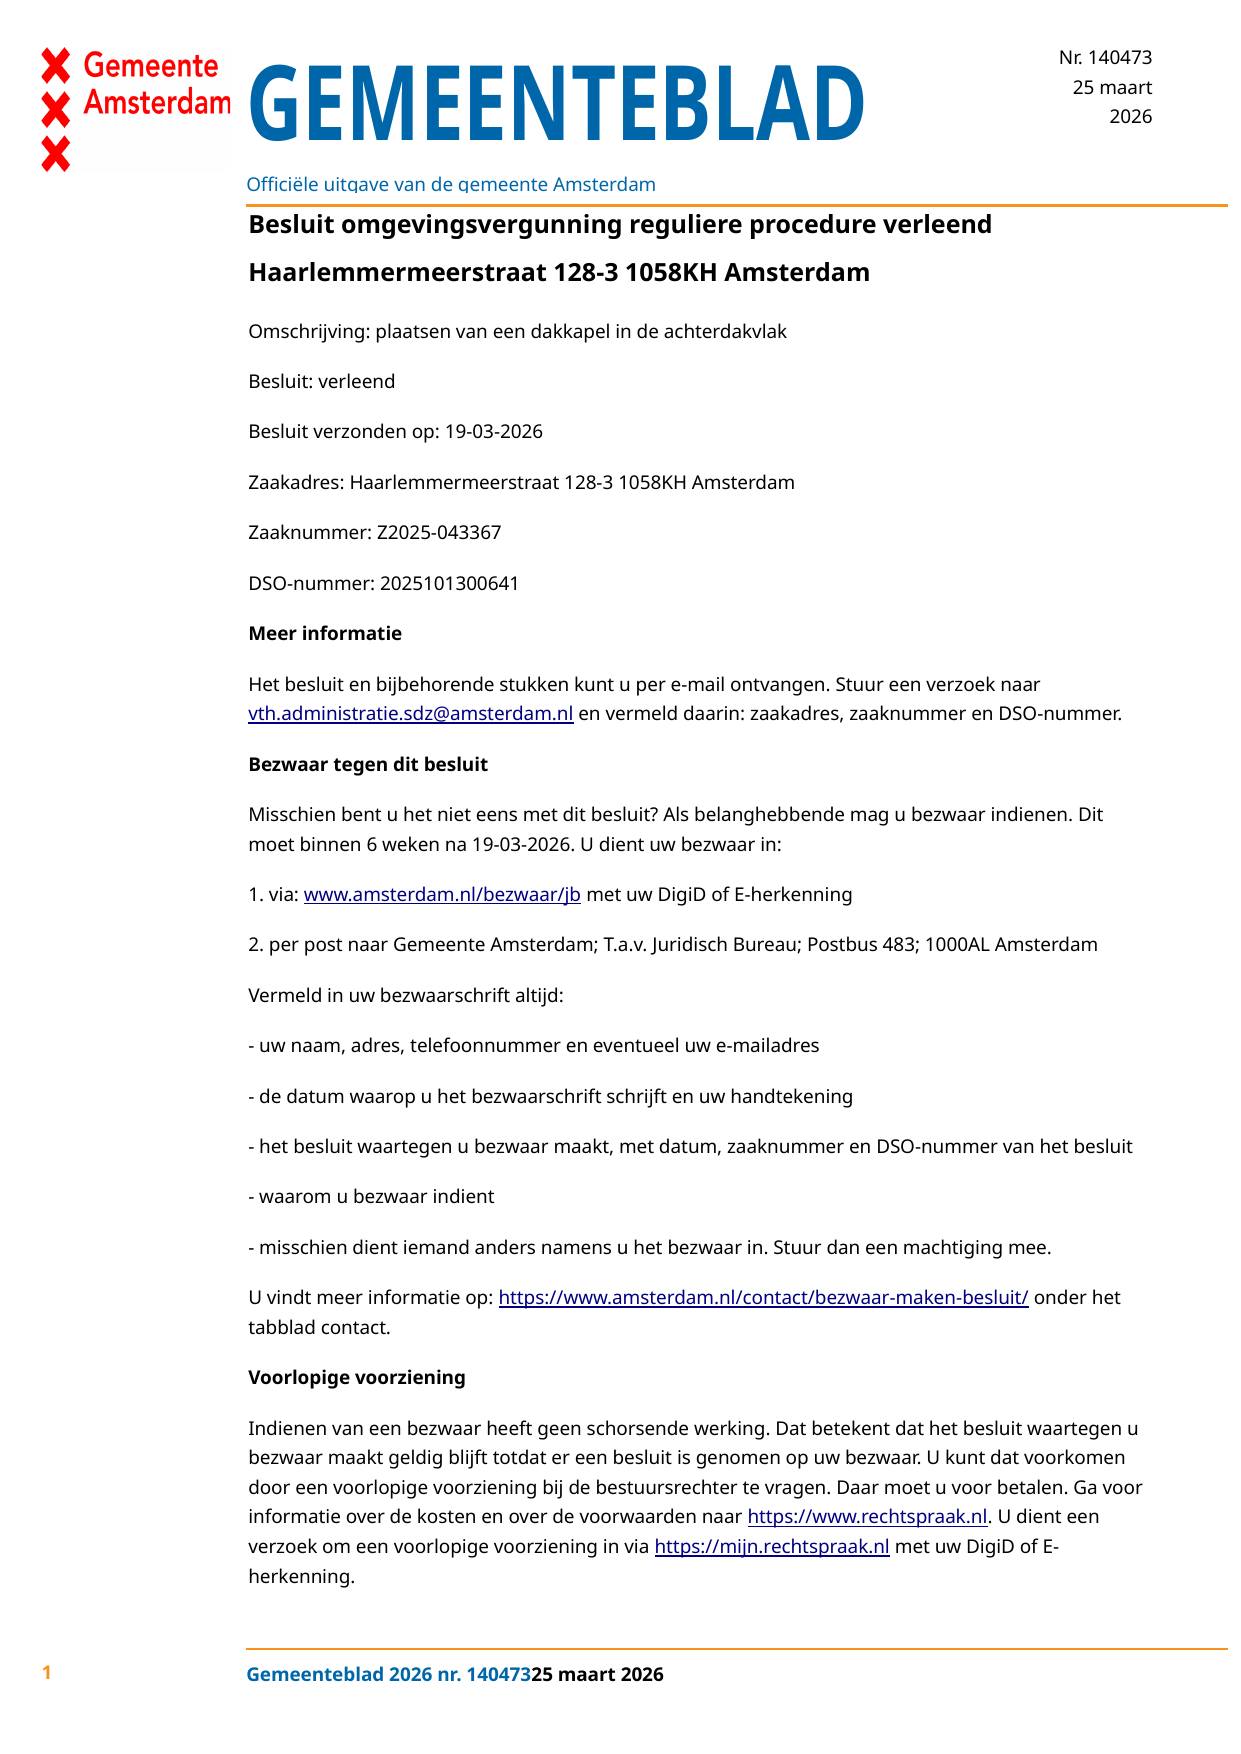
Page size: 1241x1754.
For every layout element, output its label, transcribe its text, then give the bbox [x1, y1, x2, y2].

text - uw naam, adres, telefoonnummer en eventueel uw e-mailadres [248, 1032, 1152, 1058]
picture [41, 47, 231, 172]
text Voorlopige voorziening [248, 1364, 1152, 1390]
text Omschrijving: plaatsen van een dakkapel in de achterdakvlak [248, 318, 1152, 344]
text 2. per post naar Gemeente Amsterdam; T.a.v. Juridisch Bureau; Postbus 483; 1000AL Amsterdam [248, 932, 1152, 957]
text Zaakadres: Haarlemmermeerstraat 128-3 1058KH Amsterdam [248, 469, 1152, 495]
text Besluit: verleend [248, 368, 1152, 394]
text Bezwaar tegen dit besluit [248, 751, 1152, 777]
text Besluit omgevingsvergunning reguliere procedure verleend Haarlemmermeerstraat 128-3 1058KH Amsterdam [248, 207, 1152, 288]
text Het besluit en bijbehorende stukken kunt u per e-mail ontvangen. Stuur een verzoek naar vth.administratie.sdz@amsterdam.nl en vermeld daarin: zaakadres, zaaknummer en DSO-nummer. [248, 671, 1152, 726]
text - de datum waarop u het bezwaarschrift schrijft en uw handtekening [248, 1083, 1152, 1109]
text Indienen van een bezwaar heeft geen schorsende werking. Dat betekent dat het besluit waartegen u bezwaar maakt geldig blijft totdat er een besluit is genomen op uw bezwaar. U kunt dat voorkomen door een voorlopige voorziening bij de bestuursrechter te vragen. Daar moet u voor betalen. Ga voor informatie over de kosten en over de voorwaarden naar https://www.rechtspraak.nl. U dient een verzoek om een voorlopige voorziening in via https://mijn.rechtspraak.nl met uw DigiD of E-herkenning. [248, 1415, 1152, 1589]
text Besluit verzonden op: 19-03-2026 [248, 419, 1152, 444]
text - het besluit waartegen u bezwaar maakt, met datum, zaaknummer en DSO-nummer van het besluit [248, 1133, 1152, 1159]
text DSO-nummer: 2025101300641 [248, 570, 1152, 596]
text Misschien bent u het niet eens met dit besluit? Als belanghebbende mag u bezwaar indienen. Dit moet binnen 6 weken na 19-03-2026. U dient uw bezwaar in: [248, 801, 1152, 857]
text U vindt meer informatie op: https://www.amsterdam.nl/contact/bezwaar-maken-besluit/ onder het tabblad contact. [248, 1284, 1152, 1340]
text - misschien dient iemand anders namens u het bezwaar in. Stuur dan een machtiging mee. [248, 1234, 1152, 1260]
text Vermeld in uw bezwaarschrift altijd: [248, 982, 1152, 1008]
text 1. via: www.amsterdam.nl/bezwaar/jb met uw DigiD of E-herkenning [248, 881, 1152, 907]
text Zaaknummer: Z2025-043367 [248, 519, 1152, 545]
text Meer informatie [248, 620, 1152, 646]
text - waarom u bezwaar indient [248, 1184, 1152, 1209]
